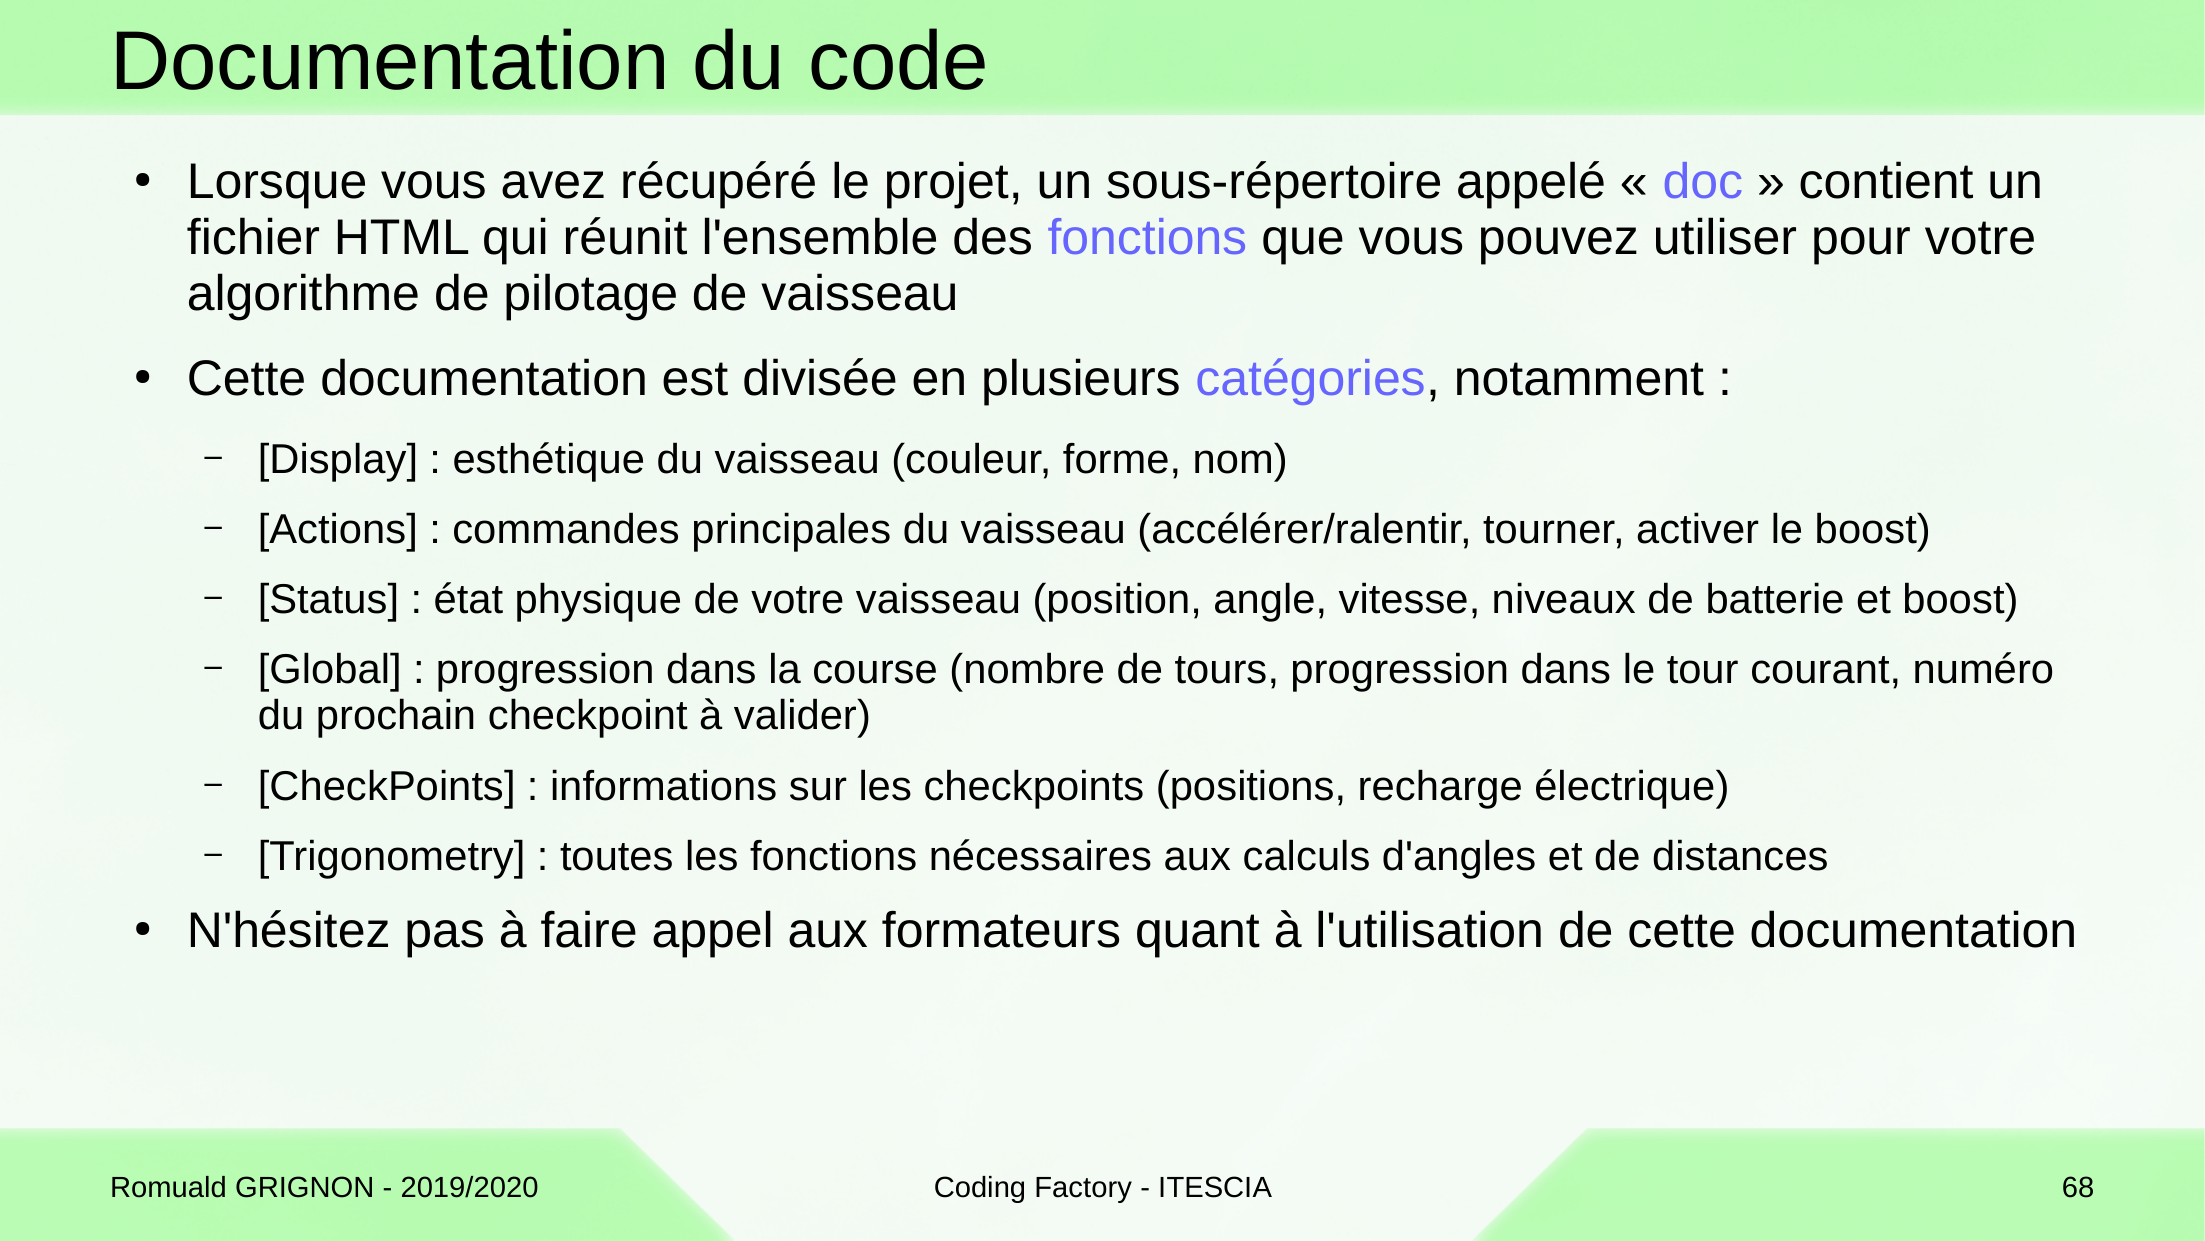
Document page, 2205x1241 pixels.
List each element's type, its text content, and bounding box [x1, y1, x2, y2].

title Documentation du code [110, 49, 2095, 257]
list Lorsque vous avez récupéré le projet, un sous-répertoire appelé « doc » contient un fichier HTML qui réunit l'ensemble des fonctions que vous pouvez utiliser pour votre algorithme de pilotage de vaisseau Cette documentation est divisée en plusieurs catégories, notamment : [Display] : esthétique du vaisseau (couleur, forme, nom) [Actions] : commandes principales du vaisseau (accélérer/ralentir, tourner, activer le boost) [Status] : état physique de votre vaisseau (position, angle, vitesse, niveaux de batterie et boost) [Global] : progression dans la course (nombre de tours, progression dans le tour courant, numéro du prochain checkpoint à valider) [CheckPoints] : informations sur les checkpoints (positions, recharge électrique) [Trigonometry] : toutes les fonctions nécessaires aux calculs d'angles et de distances N'hésitez pas à faire appel aux formateurs quant à l'utilisation de cette documentation [116, 224, 2101, 1082]
picture [0, 0, 2205, 1241]
